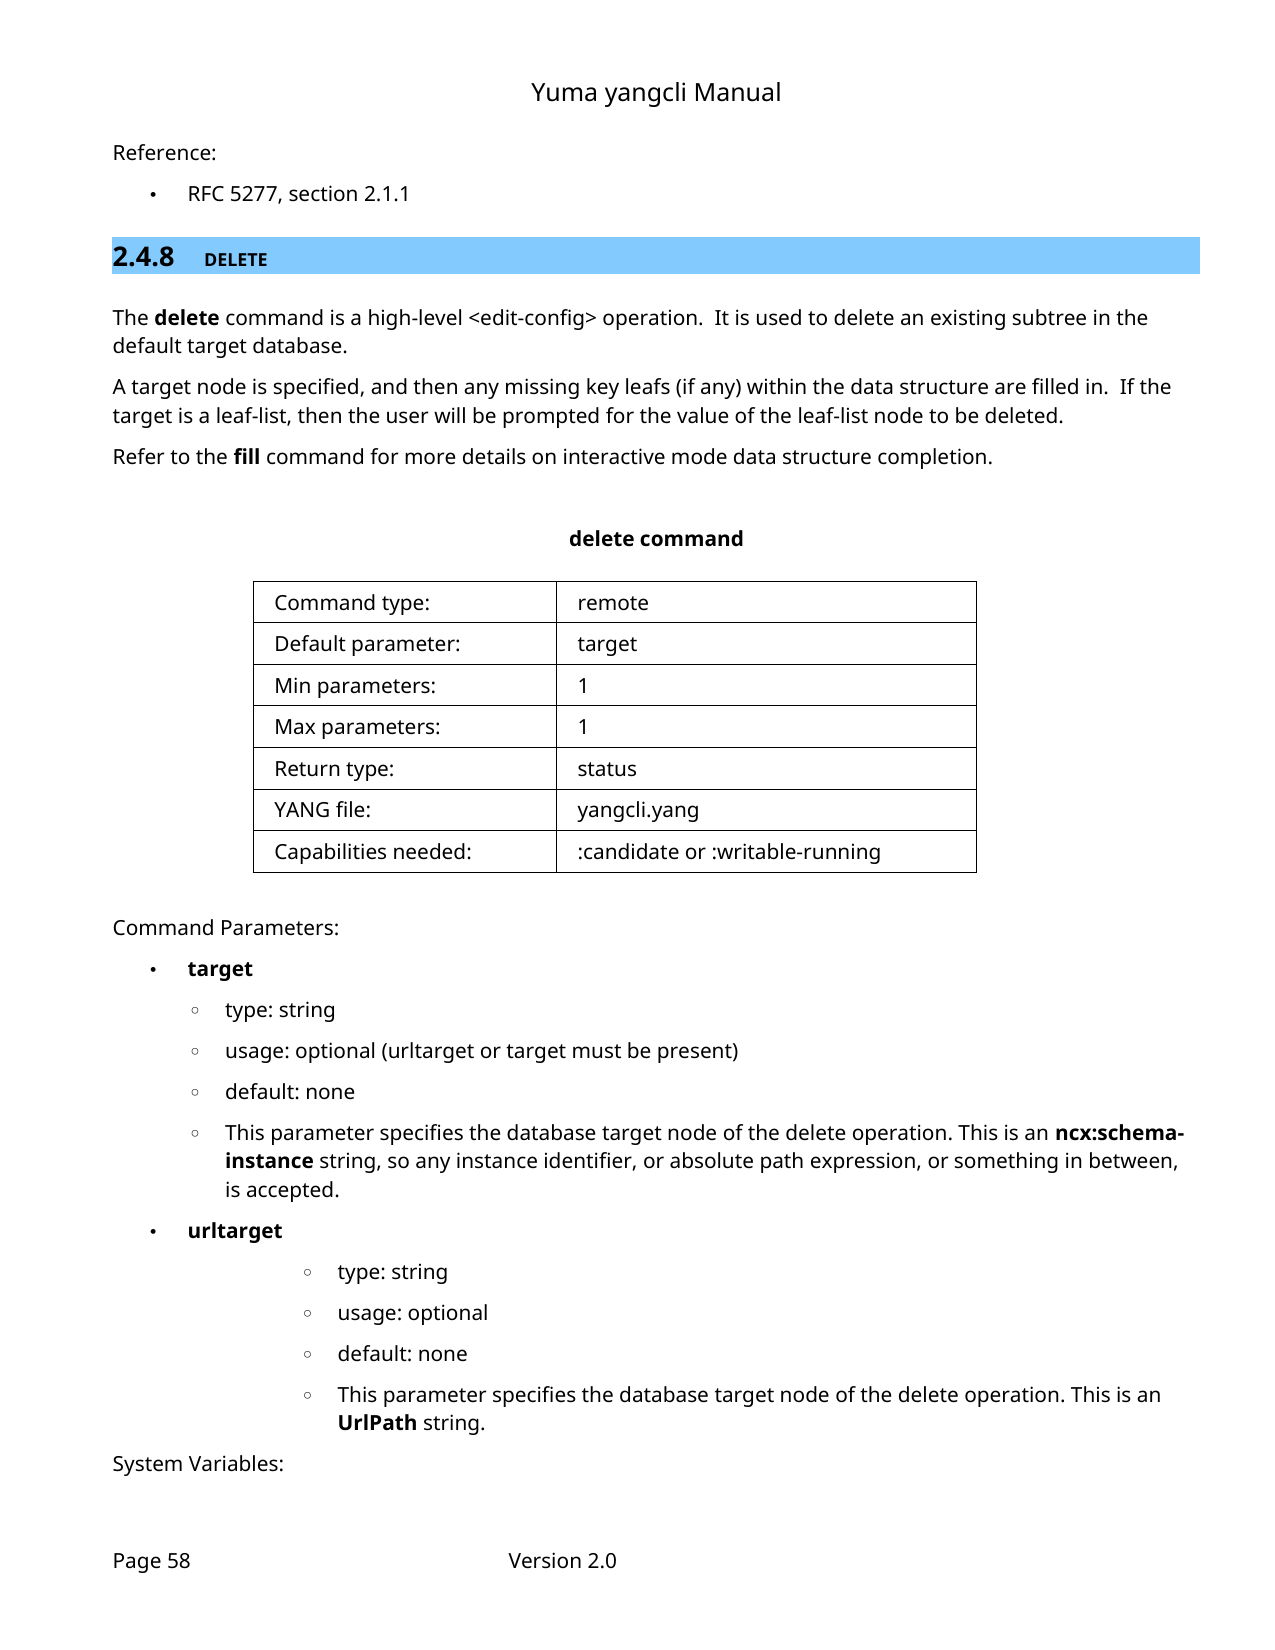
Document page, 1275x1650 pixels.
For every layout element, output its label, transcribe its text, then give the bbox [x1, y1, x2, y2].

list usage: optional (urltarget or target must be present) [187, 1036, 1200, 1065]
list This parameter specifies the database target node of the delete operation. This is an UrlPath string. [300, 1380, 1200, 1437]
text System Variables: [112, 1449, 1200, 1478]
list This parameter specifies the database target node of the delete operation. This is an ncx:schema-instance string, so any instance identifier, or absolute path expression, or something in between, is accepted. [187, 1118, 1200, 1203]
text Refer to the fill command for more details on interactive mode data structure completion. [112, 442, 1200, 470]
list urltarget [150, 1216, 1200, 1244]
table_header remote [557, 582, 976, 622]
table_cell :candidate or :writable-running [557, 831, 976, 872]
table_cell status [557, 748, 976, 788]
list default: none [187, 1077, 1200, 1106]
text Command Parameters: [112, 913, 1200, 942]
list type: string [300, 1257, 1200, 1285]
table_cell Default parameter: [254, 623, 556, 664]
table_cell YANG file: [254, 790, 556, 830]
table_cell Capabilities needed: [254, 831, 556, 872]
table_cell target [557, 623, 976, 664]
table_header Command type: [254, 582, 556, 622]
table_cell Min parameters: [254, 665, 556, 705]
table_cell yangcli.yang [557, 790, 976, 830]
list type: string [187, 995, 1200, 1024]
table_cell Return type: [254, 748, 556, 788]
text Reference: [112, 138, 1200, 167]
subtitle delete [112, 237, 1200, 274]
list usage: optional [300, 1298, 1200, 1326]
text A target node is specified, and then any missing key leafs (if any) within the data structure are filled in. If the target is a leaf-list, then the user will be prompted for the value of the leaf-list node to be deleted. [112, 372, 1200, 429]
text The delete command is a high-level <edit-config> operation. It is used to delete an existing subtree in the default target database. [112, 303, 1200, 360]
subtitle delete command [127, 524, 1185, 552]
list target [150, 954, 1200, 983]
table_cell 1 [557, 706, 976, 747]
table_cell 1 [557, 665, 976, 705]
list RFC 5277, section 2.1.1 [150, 179, 1200, 208]
table_cell Max parameters: [254, 706, 556, 747]
list default: none [300, 1339, 1200, 1367]
